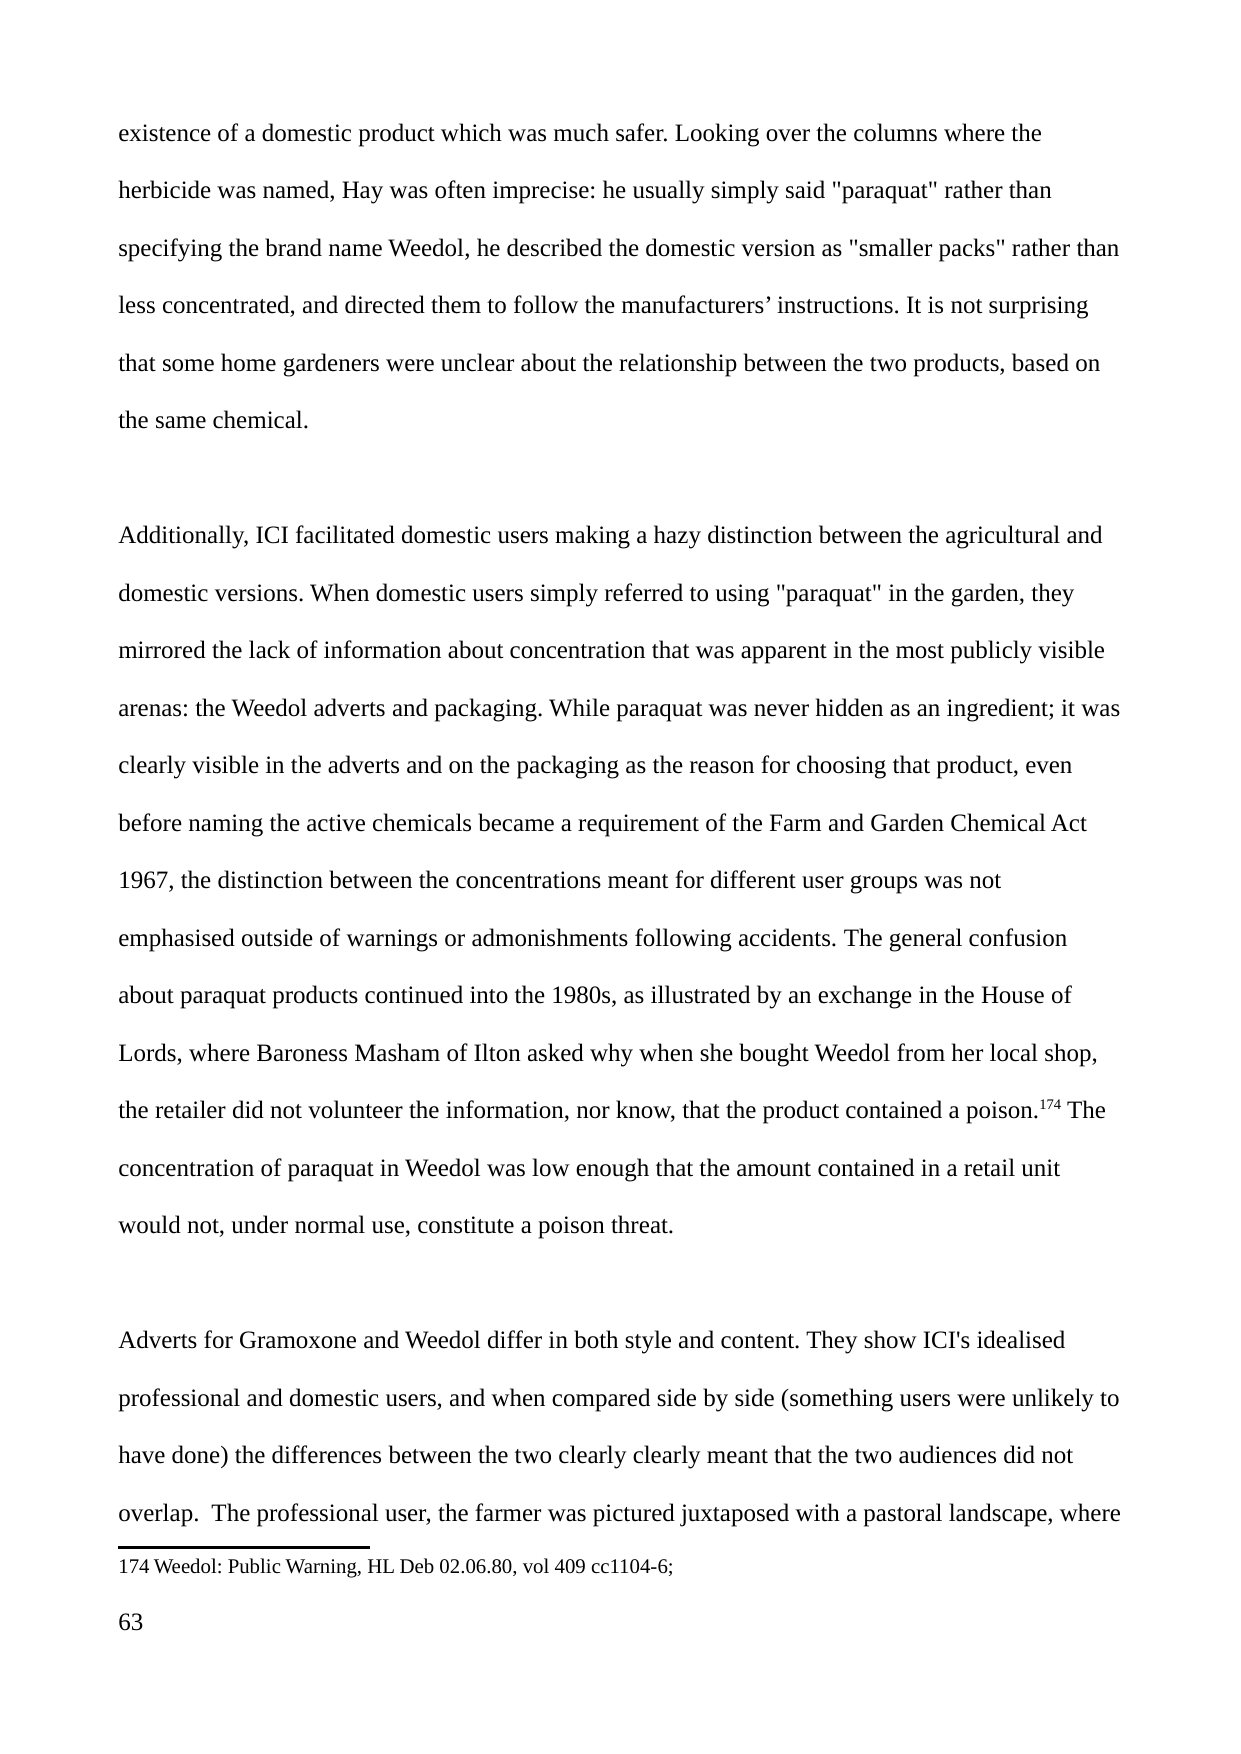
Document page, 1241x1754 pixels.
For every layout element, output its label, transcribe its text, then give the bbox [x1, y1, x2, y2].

text Additionally, ICI facilitated domestic users making a hazy distinction between the agricultural and domestic versions. When domestic users simply referred to using "paraquat" in the garden, they mirrored the lack of information about concentration that was apparent in the most publicly visible arenas: the Weedol adverts and packaging. While paraquat was never hidden as an ingredient; it was clearly visible in the adverts and on the packaging as the reason for choosing that product, even before naming the active chemicals became a requirement of the Farm and Garden Chemical Act 1967, the distinction between the concentrations meant for different user groups was not emphasised outside of warnings or admonishments following accidents. The general confusion about paraquat products continued into the 1980s, as illustrated by an exchange in the House of Lords, where Baroness Masham of Ilton asked why when she bought Weedol from her local shop, the retailer did not volunteer the information, nor know, that the product contained a poison. The concentration of paraquat in Weedol was low enough that the amount contained in a retail unit would not, under normal use, constitute a poison threat. [118, 521, 1122, 1239]
text existence of a domestic product which was much safer. Looking over the columns where the herbicide was named, Hay was often imprecise: he usually simply said "paraquat" rather than specifying the brand name Weedol, he described the domestic version as "smaller packs" rather than less concentrated, and directed them to follow the manufacturers’ instructions. It is not surprising that some home gardeners were unclear about the relationship between the two products, based on the same chemical. [118, 118, 1122, 434]
text Weedol: Public Warning, HL Deb 02.06.80, vol 409 cc1104-6; [118, 1553, 1122, 1578]
text Adverts for Gramoxone and Weedol differ in both style and content. They show ICI's idealised professional and domestic users, and when compared side by side (something users were unlikely to have done) the differences between the two clearly clearly meant that the two audiences did not overlap. The professional user, the farmer was pictured juxtaposed with a pastoral landscape, where [118, 1326, 1122, 1527]
